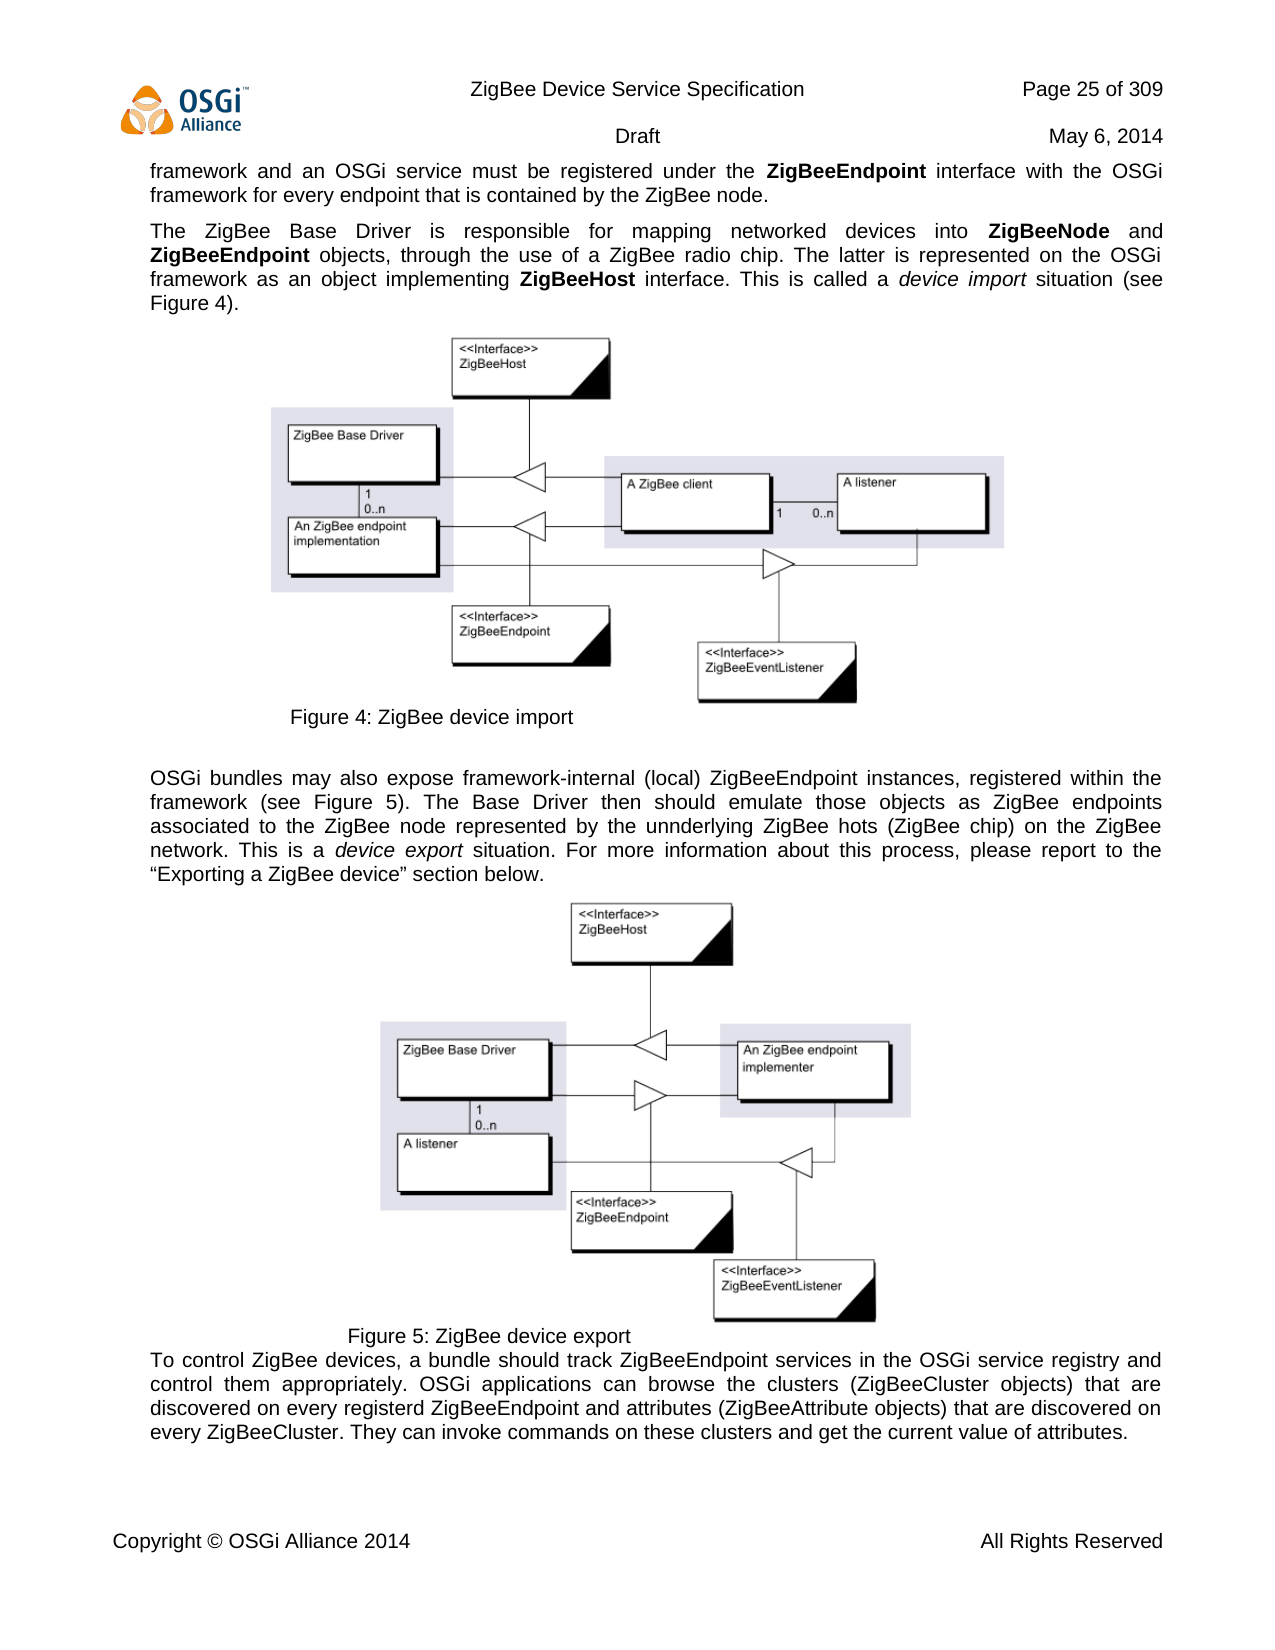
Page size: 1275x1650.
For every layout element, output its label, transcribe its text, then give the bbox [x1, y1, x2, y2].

picture [271, 332, 1005, 706]
text To control ZigBee devices, a bundle should track ZigBeeEndpoint services in the OSGi service registry and control them appropriately. OSGi applications can browse the clusters (ZigBeeCluster objects) that are discovered on every registerd ZigBeeEndpoint and attributes (ZigBeeAttribute objects) that are discovered on every ZigBeeCluster. They can invoke commands on these clusters and get the current value of attributes. [150, 898, 1163, 1444]
text Figure 5: ZigBee device export [347, 1325, 930, 1348]
picture [113, 78, 257, 142]
picture [380, 897, 911, 1325]
text framework and an OSGi service must be registered under the ZigBeeEndpoint interface with the OSGi framework for every endpoint that is contained by the ZigBee node. [150, 159, 1163, 207]
text OSGi bundles may also expose framework-internal (local) ZigBeeEndpoint instances, registered within the framework (see Figure 5). The Base Driver then should emulate those objects as ZigBee endpoints associated to the ZigBee node represented by the unnderlying ZigBee hots (ZigBee chip) on the ZigBee network. This is a device export situation. For more information about this process, please report to the “Exporting a ZigBee device” section below. [150, 766, 1163, 885]
text The ZigBee Base Driver is responsible for mapping networked devices into ZigBeeNode and ZigBeeEndpoint objects, through the use of a ZigBee radio chip. The latter is represented on the OSGi framework as an object implementing ZigBeeHost interface. This is called a device import situation (see Figure 4). [150, 219, 1163, 315]
text Figure 4: ZigBee device import [290, 706, 1023, 729]
